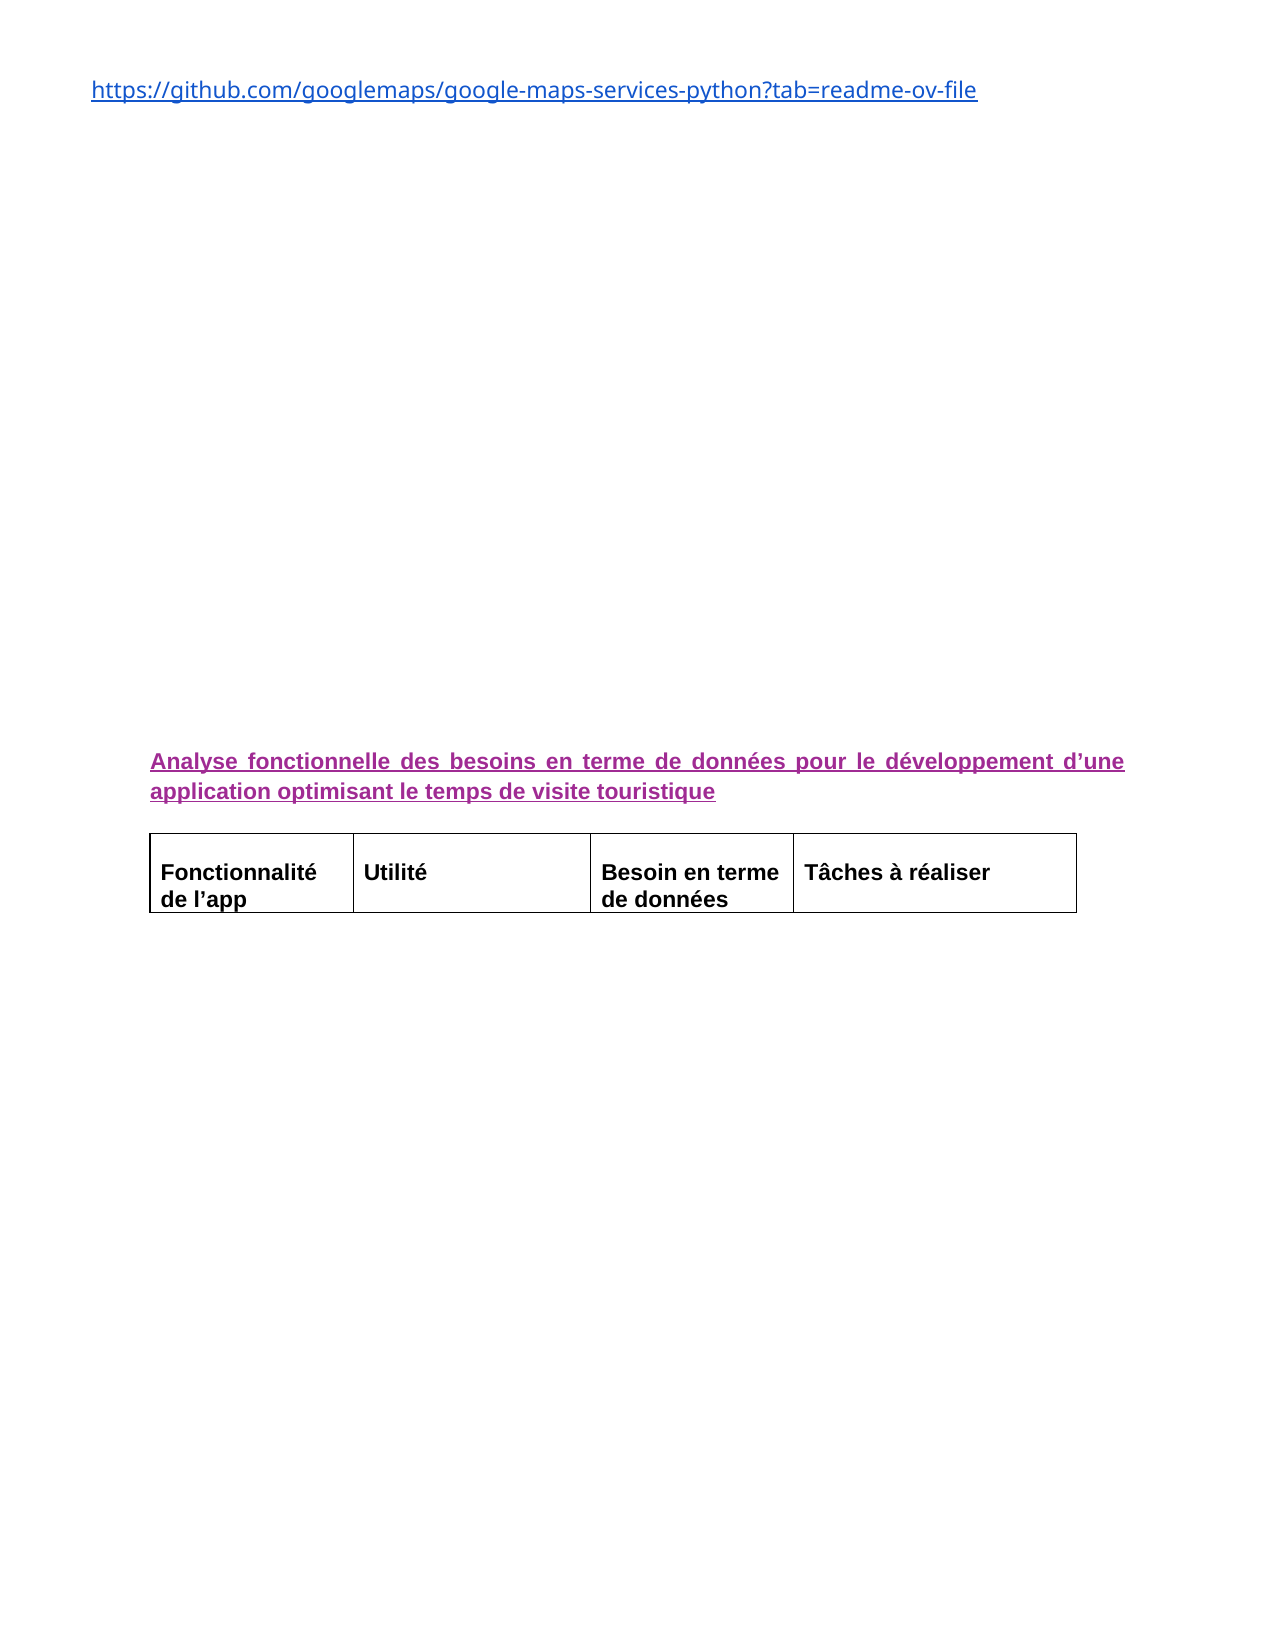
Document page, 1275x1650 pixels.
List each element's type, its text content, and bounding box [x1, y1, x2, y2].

table_header Besoin en terme de données [591, 834, 793, 912]
text Analyse fonctionnelle des besoins en terme de données pour le développement d’une [150, 748, 1125, 770]
text https://github.com/googlemaps/google-maps-services-python?tab=readme-ov-file [91, 74, 1213, 105]
table_header Tâches à réaliser [794, 834, 1076, 912]
table_header Utilité [354, 834, 590, 912]
text application optimisant le temps de visite touristique [150, 772, 1125, 804]
table_header Fonctionnalité de l’app [151, 834, 353, 912]
